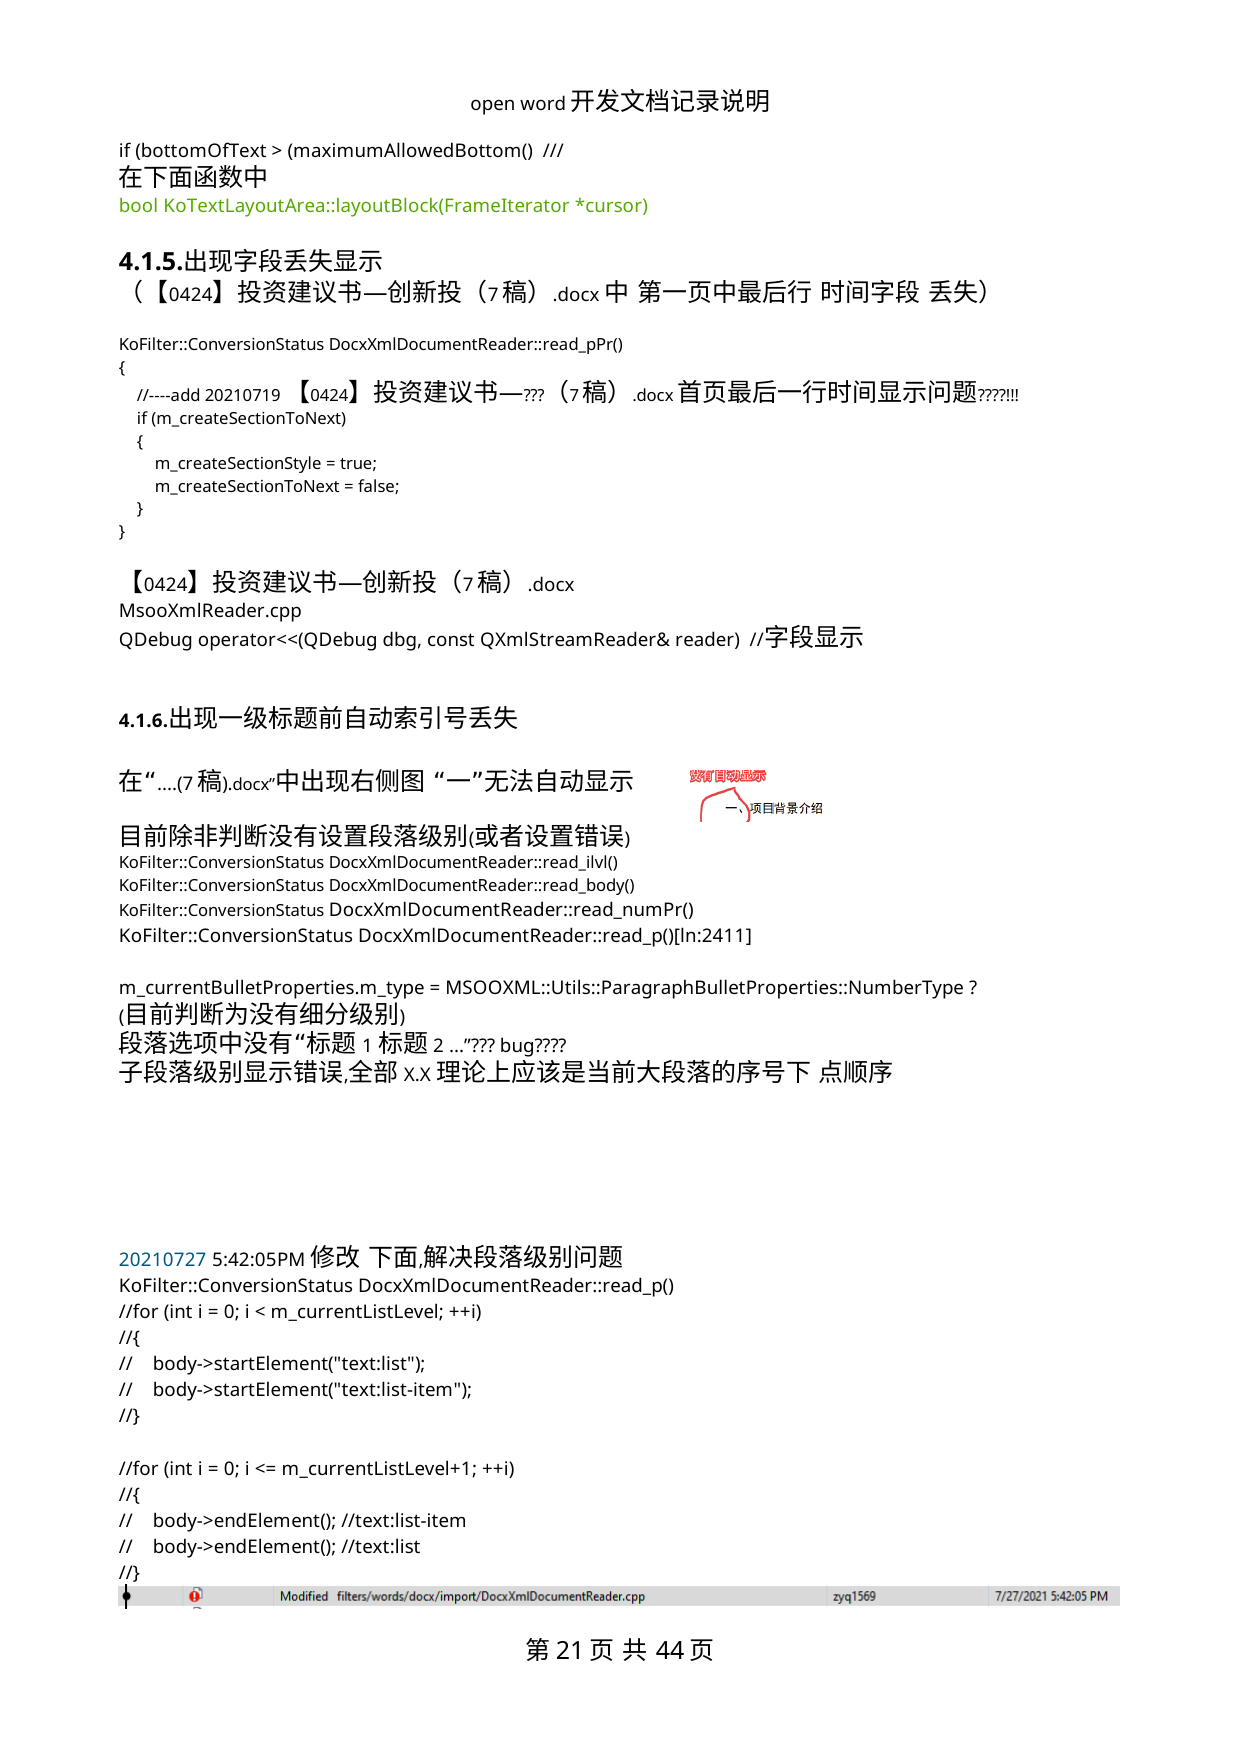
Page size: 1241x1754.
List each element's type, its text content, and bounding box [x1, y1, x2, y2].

text 【0424】投资建议书—创新投（7稿）.docx [119, 568, 1121, 597]
text //{ [119, 1324, 1121, 1350]
text 目前除非判断没有设置段落级别(或者设置错误) [119, 822, 1121, 851]
subtitle 出现字段丢失显示 [119, 244, 1121, 278]
text { [119, 430, 1121, 452]
text if (bottomOfText > (maximumAllowedBottom() /// [119, 137, 1121, 163]
text //----add 20210719 【0424】投资建议书—???（7稿）.docx 首页最后一行时间显示问题????!!! [119, 378, 1121, 407]
text //{ [119, 1481, 1121, 1507]
text KoFilter::ConversionStatus DocxXmlDocumentReader::read_ilvl() [119, 851, 1121, 873]
text 子段落级别显示错误,全部X.X 理论上应该是当前大段落的序号下 点顺序 [119, 1058, 1121, 1087]
text 20210727 5:42:05PM 修改 下面,解决段落级别问题 [119, 1243, 1121, 1272]
text QDebug operator<<(QDebug dbg, const QXmlStreamReader& reader) //字段显示 [119, 623, 1121, 652]
text KoFilter::ConversionStatus DocxXmlDocumentReader::read_p()[ln:2411] [119, 922, 1121, 948]
text // body->startElement("text:list-item"); [119, 1376, 1121, 1402]
text // body->startElement("text:list"); [119, 1350, 1121, 1376]
picture [118, 1584, 1120, 1609]
text m_createSectionStyle = true; [119, 452, 1121, 475]
text KoFilter::ConversionStatus DocxXmlDocumentReader::read_numPr() [119, 896, 1121, 922]
text } [119, 520, 1121, 542]
text // body->endElement(); //text:list-item [119, 1507, 1121, 1533]
text MsooXmlReader.cpp [119, 597, 1121, 623]
text // body->endElement(); //text:list [119, 1533, 1121, 1559]
text KoFilter::ConversionStatus DocxXmlDocumentReader::read_pPr() [119, 333, 1121, 356]
text 在“....(7稿).docx”中出现右侧图 “一”无法自动显示 [119, 767, 1121, 822]
text （【0424】投资建议书—创新投（7稿）.docx 中 第一页中最后行 时间字段 丢失） [119, 278, 1121, 307]
text KoFilter::ConversionStatus DocxXmlDocumentReader::read_body() [119, 873, 1121, 896]
text m_createSectionToNext = false; [119, 475, 1121, 497]
text m_currentBulletProperties.m_type = MSOOXML::Utils::ParagraphBulletProperties::NumberType ? [119, 974, 1121, 1000]
text 在下面函数中 [119, 163, 1121, 192]
text 段落选项中没有“标题1 标题2 ...”??? bug???? [119, 1029, 1121, 1058]
text //for (int i = 0; i <= m_currentListLevel+1; ++i) [119, 1454, 1121, 1481]
text //} [119, 1402, 1121, 1428]
text if (m_createSectionToNext) [119, 407, 1121, 430]
text //for (int i = 0; i < m_currentListLevel; ++i) [119, 1298, 1121, 1324]
text } [119, 497, 1121, 520]
text bool KoTextLayoutArea::layoutBlock(FrameIterator *cursor) [119, 192, 1121, 218]
subtitle 出现一级标题前自动索引号丢失 [119, 704, 1121, 733]
text //} [119, 1559, 1121, 1585]
picture [690, 770, 836, 822]
text KoFilter::ConversionStatus DocxXmlDocumentReader::read_p() [119, 1272, 1121, 1298]
text (目前判断为没有细分级别) [119, 1000, 1121, 1029]
text { [119, 356, 1121, 378]
